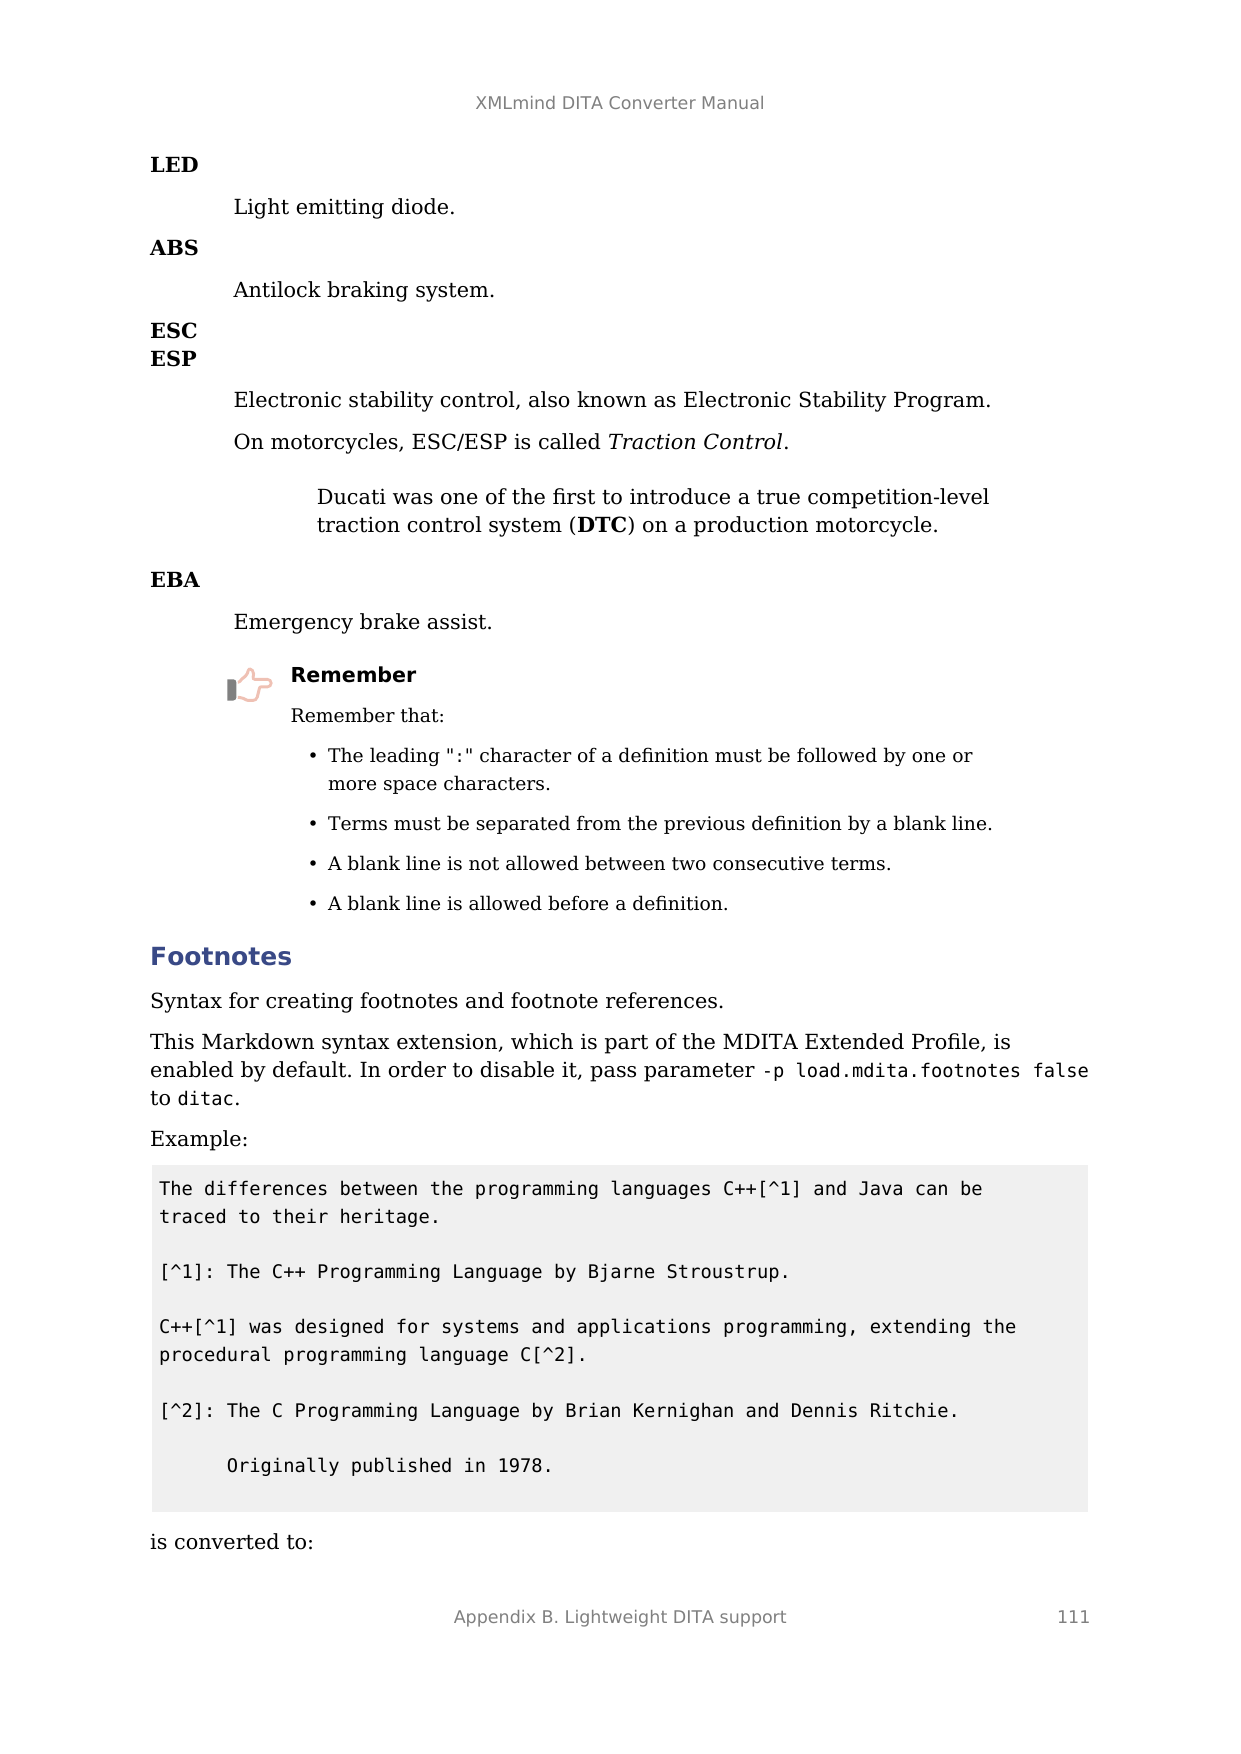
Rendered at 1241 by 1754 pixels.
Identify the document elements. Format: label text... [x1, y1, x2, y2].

text The differences between the programming languages C++[^1] and Java can be traced to their heritage. [^1]: The C++ Programming Language by Bjarne Stroustrup. C++[^1] was designed for systems and applications programming, extending the procedural programming language C[^2]. [^2]: The C Programming Language by Brian Kernighan and Dennis Ritchie. Originally published in 1978. [152, 1165, 1088, 1512]
table_header Remember Remember that: The leading ":" character of a definition must be followed by one or more space characters. Terms must be separated from the previous definition by a blank line. A blank line is not allowed between two consecutive terms. A blank line is allowed before a definition. [290, 662, 1015, 914]
text is converted to: [150, 1526, 1090, 1554]
text EBA [150, 565, 1090, 593]
text This Markdown syntax extension, which is part of the MDITA Extended Profile, is enabled by default. In order to disable it, pass parameter -p load.mdita.footnotes false to ditac. [150, 1027, 1090, 1110]
text Syntax for creating footnotes and footnote references. [150, 985, 1090, 1013]
text Antilock braking system. [233, 274, 1090, 302]
text ESP [150, 343, 1090, 371]
text Example: [150, 1123, 1090, 1151]
text Ducati was one of the first to introduce a true competition-level traction control system (DTC) on a production motorcycle. [317, 482, 1007, 537]
table_header [225, 662, 290, 914]
text ESC [150, 316, 1090, 343]
text Emergency brake assist. [233, 606, 1090, 634]
text LED [150, 150, 1090, 178]
text Footnotes [150, 942, 1090, 971]
text On motorcycles, ESC/ESP is called Traction Control. [233, 426, 1090, 454]
text ABS [150, 233, 1090, 261]
text Light emitting diode. [233, 191, 1090, 219]
text Electronic stability control, also known as Electronic Stability Program. [233, 385, 1090, 413]
